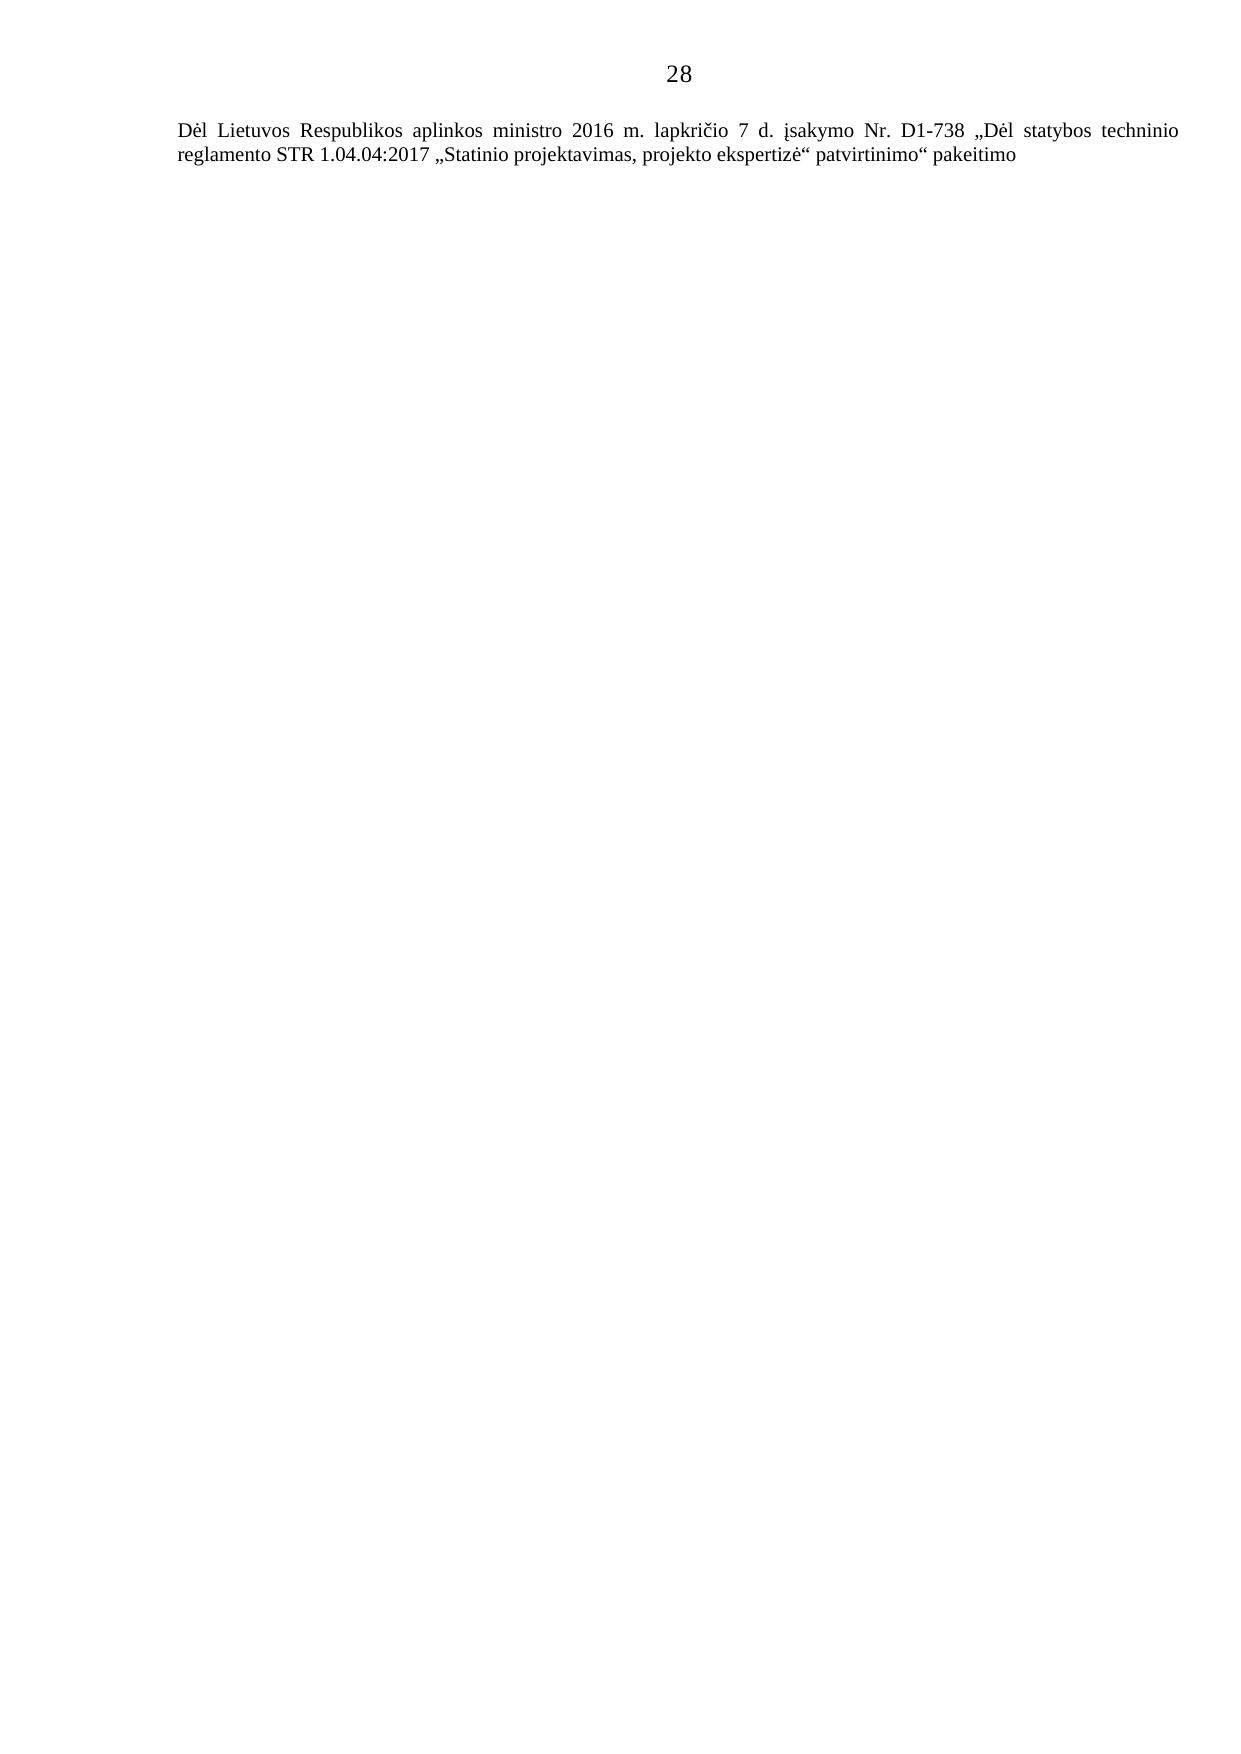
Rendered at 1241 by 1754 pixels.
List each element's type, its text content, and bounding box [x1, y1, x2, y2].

text Dėl Lietuvos Respublikos aplinkos ministro 2016 m. lapkričio 7 d. įsakymo Nr. D1-738 „Dėl statybos techninio reglamento STR 1.04.04:2017 „Statinio projektavimas, projekto ekspertizė“ patvirtinimo“ pakeitimo [177, 118, 1181, 166]
